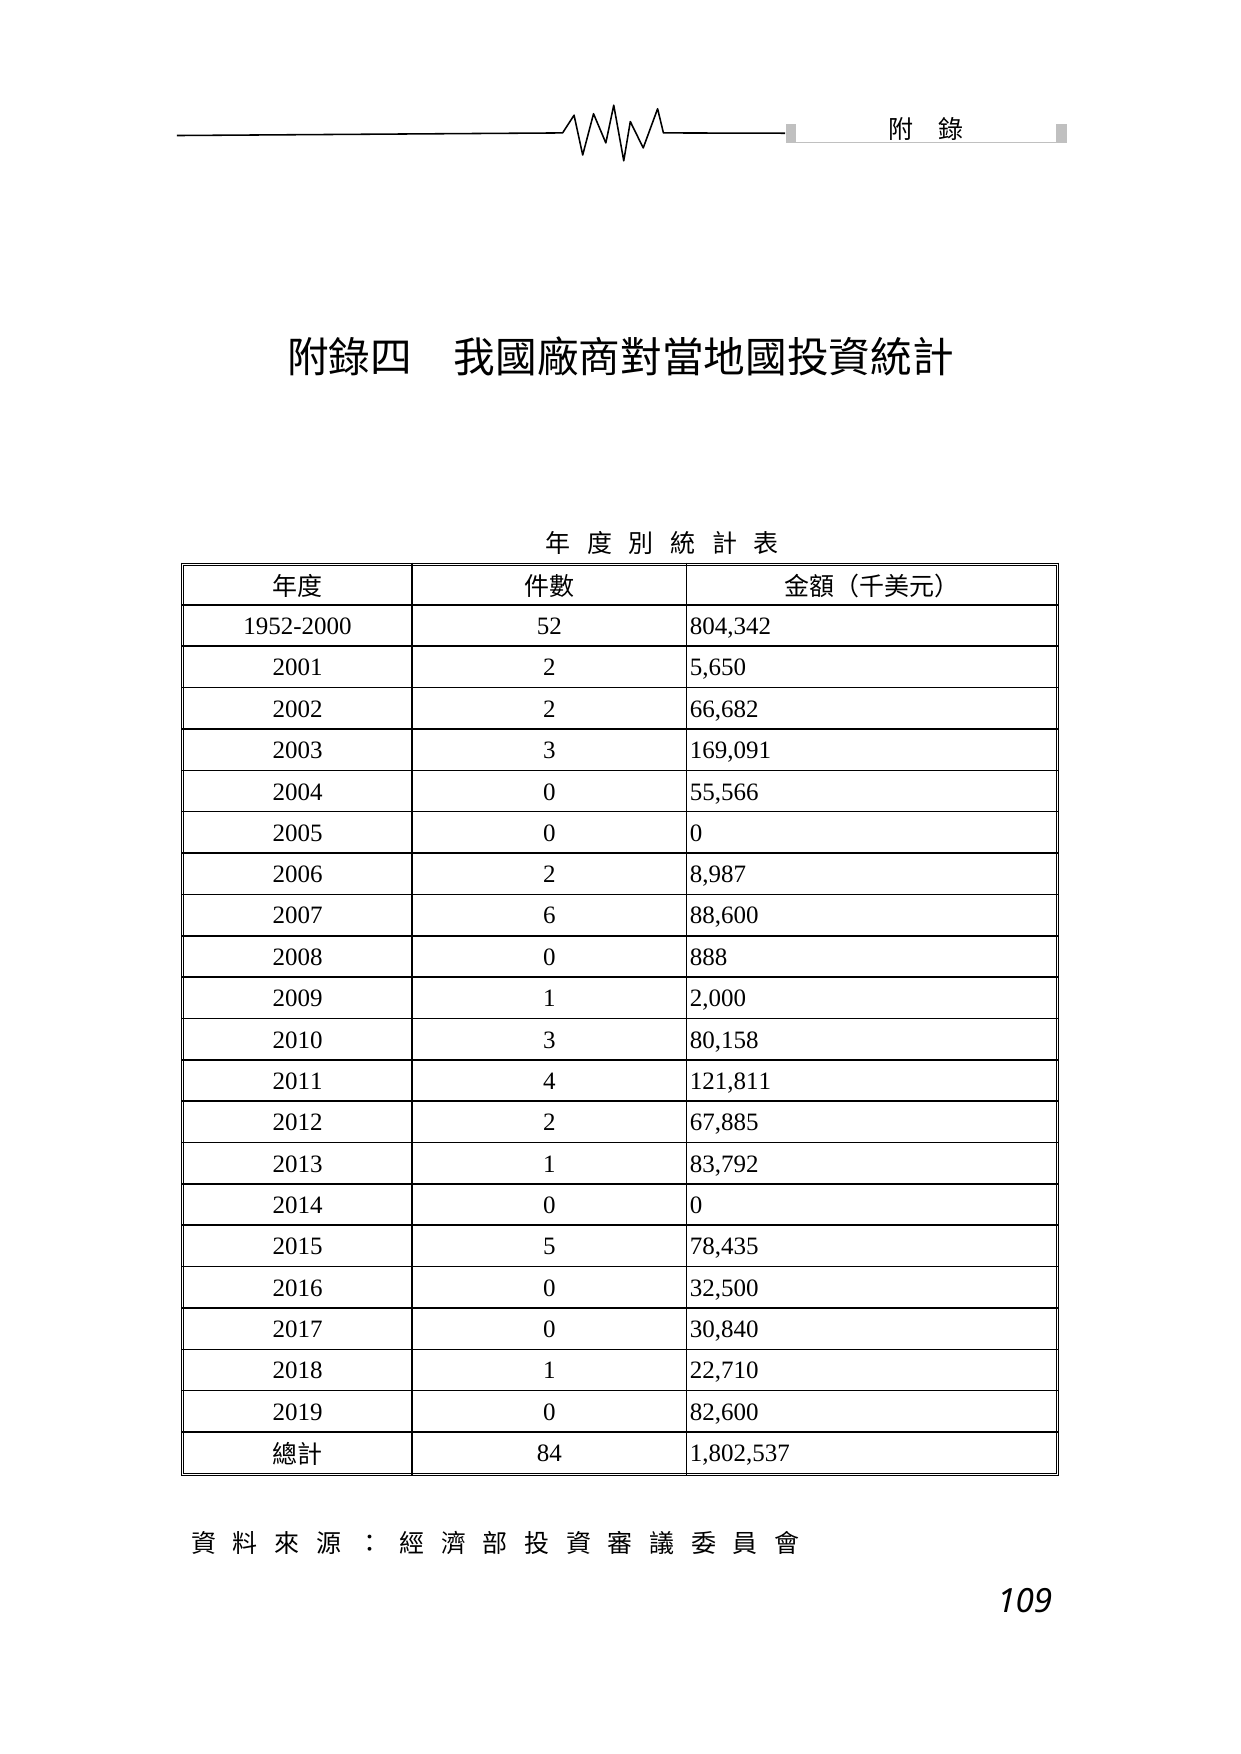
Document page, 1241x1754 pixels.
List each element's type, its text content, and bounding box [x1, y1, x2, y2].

table_cell 2005 [184, 812, 411, 852]
table_cell 2 [413, 1102, 686, 1142]
table_cell 2019 [184, 1391, 411, 1431]
text 資料來源：經濟部投資審議委員會 [183, 1500, 1058, 1563]
table_cell 83,792 [687, 1143, 1056, 1183]
table_cell 2007 [184, 895, 411, 935]
table_cell 2013 [184, 1143, 411, 1183]
table_cell 6 [413, 895, 686, 935]
table_cell 3 [413, 730, 686, 769]
table_cell 22,710 [687, 1350, 1056, 1390]
table_header 金額（千美元） [687, 566, 1056, 604]
table_cell 2008 [184, 937, 411, 976]
table_cell 1,802,537 [687, 1433, 1056, 1472]
table_cell 0 [413, 1185, 686, 1224]
table_cell 1952-2000 [184, 606, 411, 645]
table_cell 80,158 [687, 1019, 1056, 1059]
table_header 件數 [413, 566, 686, 604]
table_cell 1 [413, 1350, 686, 1390]
table_cell 55,566 [687, 771, 1056, 811]
table_cell 3 [413, 1019, 686, 1059]
table_cell 0 [413, 771, 686, 811]
table_cell 2018 [184, 1350, 411, 1390]
table_header 年度 [184, 566, 411, 604]
table_cell 0 [413, 1391, 686, 1431]
table_cell 2,000 [687, 978, 1056, 1018]
table_cell 2015 [184, 1226, 411, 1266]
table_cell 84 [413, 1433, 686, 1472]
table_cell 88,600 [687, 895, 1056, 935]
table_cell 2010 [184, 1019, 411, 1059]
table_cell 2 [413, 688, 686, 728]
table_cell 2012 [184, 1102, 411, 1142]
table_cell 804,342 [687, 606, 1056, 645]
table_cell 8,987 [687, 854, 1056, 893]
table_cell 30,840 [687, 1309, 1056, 1348]
table_cell 0 [413, 1267, 686, 1307]
table_cell 78,435 [687, 1226, 1056, 1266]
table_cell 2001 [184, 647, 411, 687]
table_cell 0 [413, 1309, 686, 1348]
table_cell 2017 [184, 1309, 411, 1348]
table_cell 2014 [184, 1185, 411, 1224]
table_cell 2004 [184, 771, 411, 811]
table_cell 2006 [184, 854, 411, 893]
table_cell 2002 [184, 688, 411, 728]
table_cell 2016 [184, 1267, 411, 1307]
table_cell 32,500 [687, 1267, 1056, 1307]
table_cell 169,091 [687, 730, 1056, 769]
table_cell 0 [413, 812, 686, 852]
table_cell 2009 [184, 978, 411, 1018]
table_cell 0 [687, 812, 1056, 852]
table_cell 0 [687, 1185, 1056, 1224]
table_cell 總計 [184, 1433, 411, 1472]
table_cell 5,650 [687, 647, 1056, 687]
table_cell 52 [413, 606, 686, 645]
text 附錄四 我國廠商對當地國投資統計 [183, 313, 1058, 375]
table_cell 5 [413, 1226, 686, 1266]
text 年度別統計表 [183, 500, 1058, 563]
table_cell 2 [413, 854, 686, 893]
table_cell 2 [413, 647, 686, 687]
table_cell 4 [413, 1061, 686, 1100]
table_cell 82,600 [687, 1391, 1056, 1431]
table_cell 1 [413, 978, 686, 1018]
table_cell 2011 [184, 1061, 411, 1100]
table_cell 2003 [184, 730, 411, 769]
table_cell 0 [413, 937, 686, 976]
table_cell 67,885 [687, 1102, 1056, 1142]
table_cell 66,682 [687, 688, 1056, 728]
table_cell 121,811 [687, 1061, 1056, 1100]
table_cell 888 [687, 937, 1056, 976]
table_cell 1 [413, 1143, 686, 1183]
